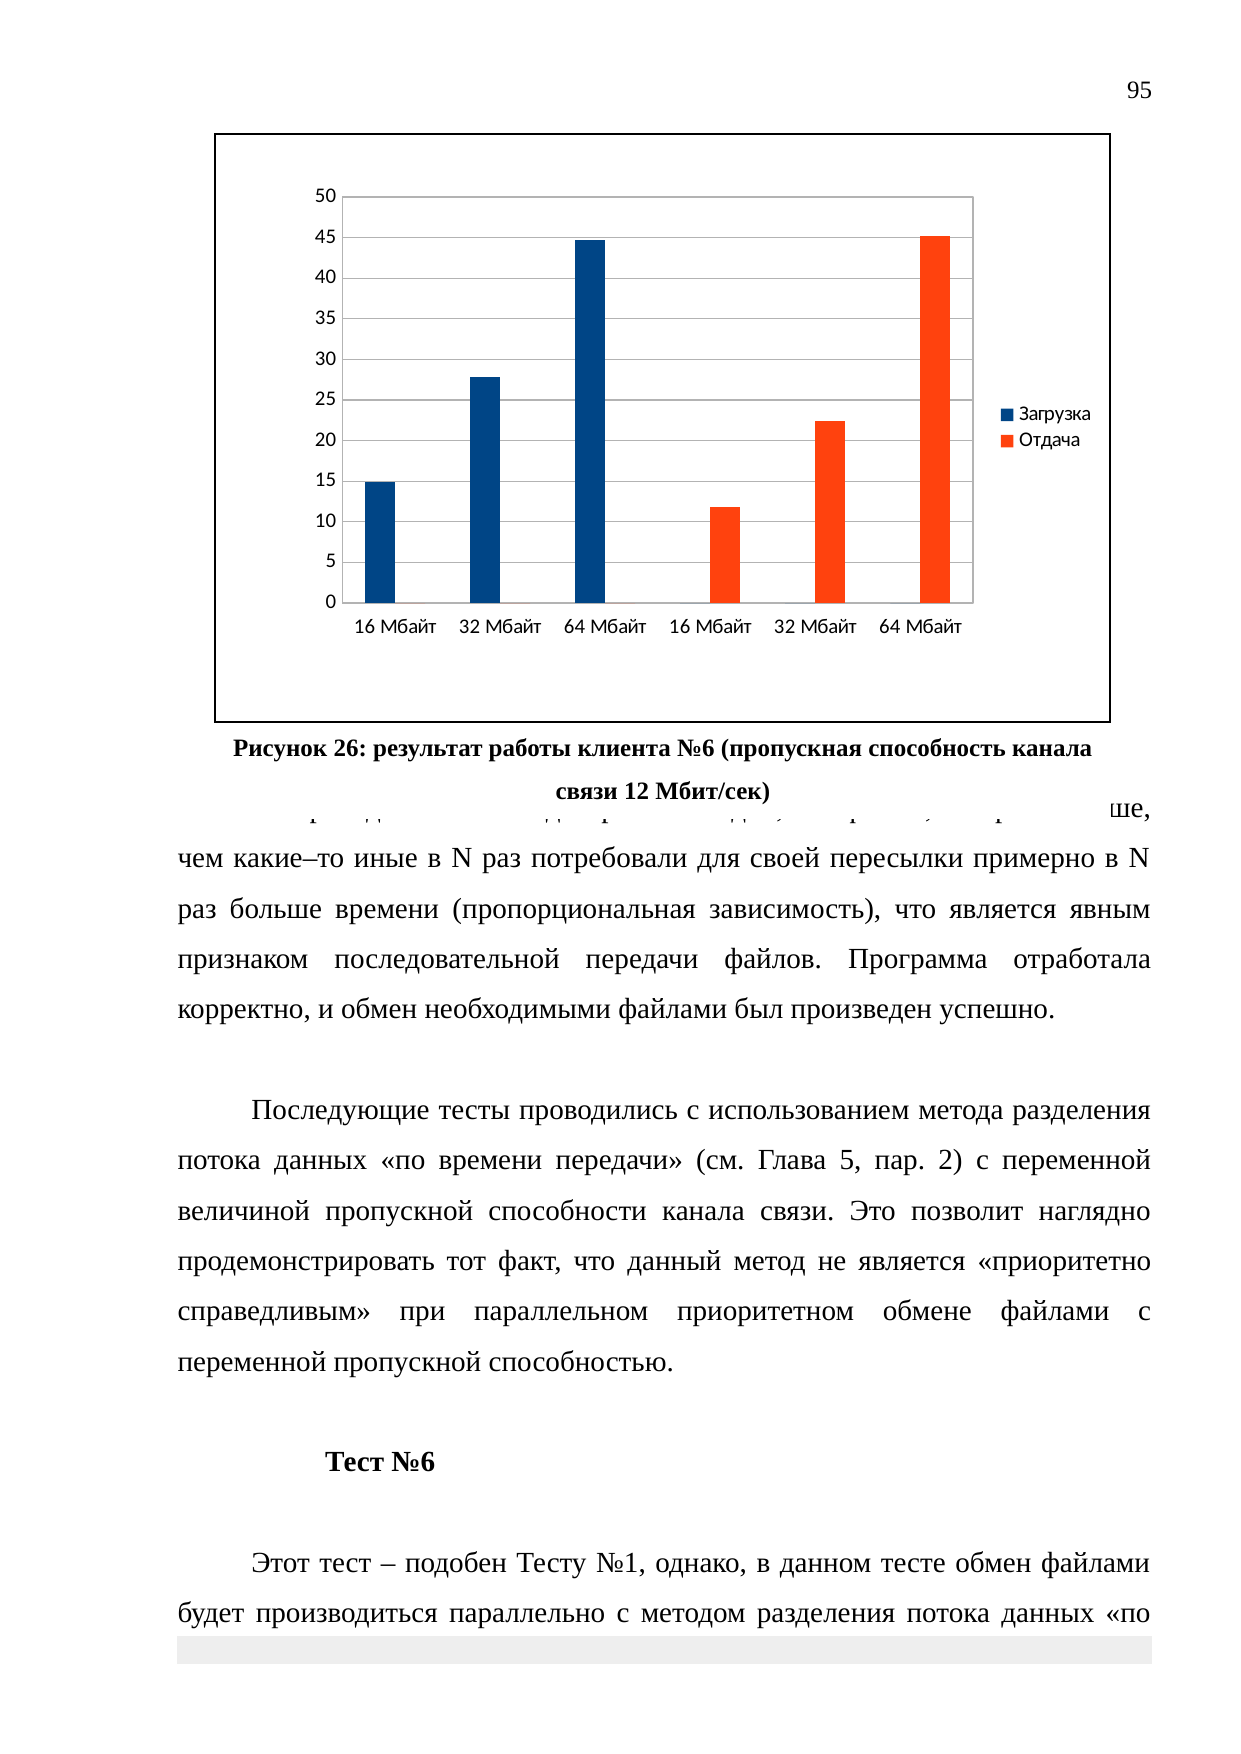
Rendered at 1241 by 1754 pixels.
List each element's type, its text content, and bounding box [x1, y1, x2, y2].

text Тест №6 [177, 1444, 1152, 1478]
text Этот тест – подобен Тесту №1, однако, в данном тесте обмен файлами будет производиться параллельно с методом разделения потока данных «по [177, 1545, 1152, 1629]
text На приведенных выше диаграммах видно, что файлы, которые больше, чем какие–то иные в N раз потребовали для своей пересылки примерно в N раз больше времени (пропорциональная зависимость), что является явным признаком последовательной передачи файлов. Программа отработала корректно, и обмен необходимыми файлами был произведен успешно. [177, 790, 1152, 1025]
text Рисунок 26: результат работы клиента №6 (пропускная способность канала связи 12 Мбит/сек) [214, 733, 1111, 804]
text Последующие тесты проводились с использованием метода разделения потока данных «по времени передачи» (см. Глава 5, пар. 2) с переменной величиной пропускной способности канала связи. Это позволит наглядно продемонстрировать тот факт, что данный метод не является «приоритетно справедливым» при параллельном приоритетном обмене файлами с переменной пропускной способностью. [177, 1092, 1152, 1377]
